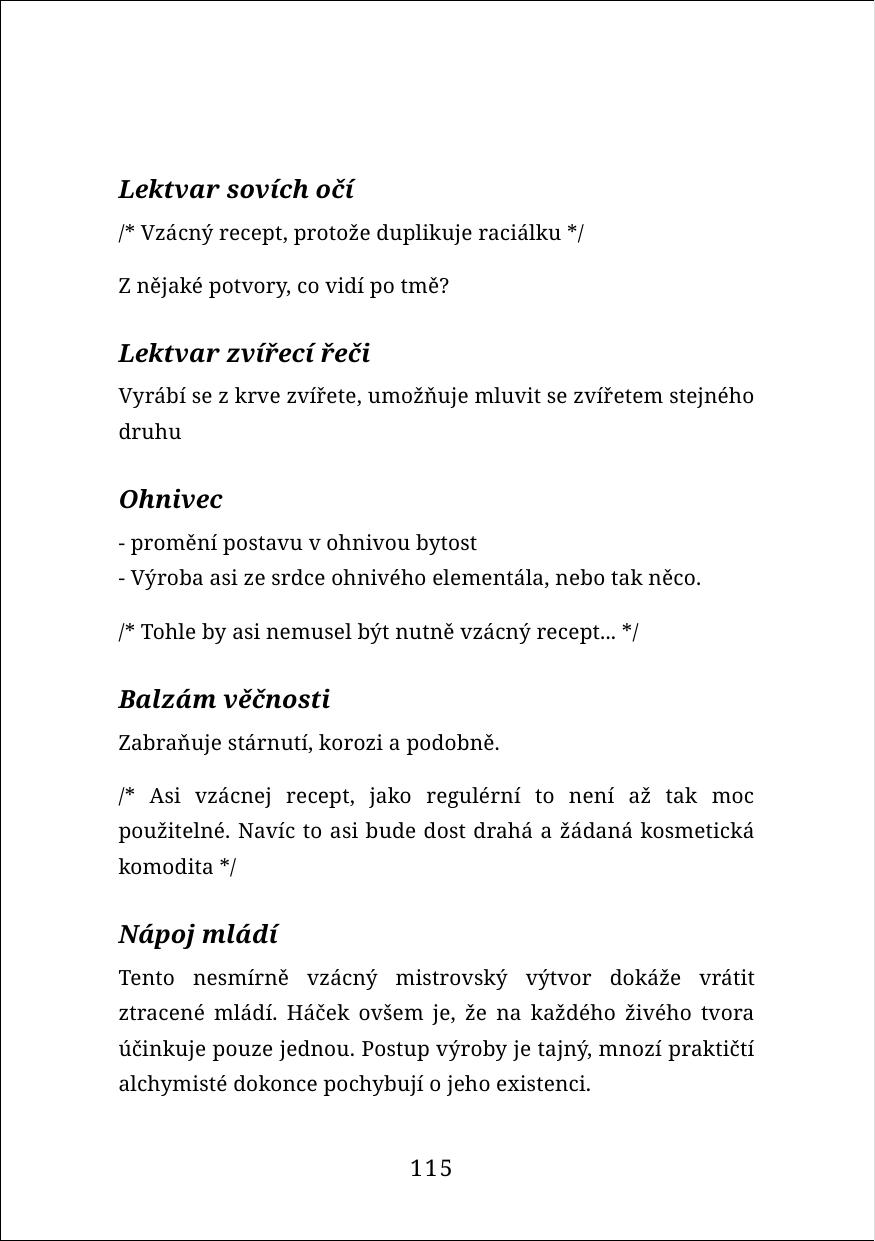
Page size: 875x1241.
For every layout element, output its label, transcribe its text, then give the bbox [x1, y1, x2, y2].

text /* Asi vzácnej recept, jako regulérní to není až tak moc použitelné. Navíc to asi bude dost drahá a žádaná kosmetická komodita */ [118, 781, 756, 880]
subtitle Nápoj mládí [118, 917, 756, 951]
text - promění postavu v ohnivou bytost - Výroba asi ze srdce ohnivého elementála, nebo tak něco. [118, 528, 756, 592]
subtitle Balzám věčnosti [118, 682, 756, 716]
text Vyrábí se z krve zvířete, umožňuje mluvit se zvířetem stejného druhu [118, 382, 756, 446]
text /* Vzácný recept, protože duplikuje raciálku */ [118, 218, 756, 246]
subtitle Lektvar zvířecí řeči [118, 336, 756, 370]
text /* Tohle by asi nemusel být nutně vzácný recept... */ [118, 617, 756, 645]
subtitle Lektvar sovích očí [118, 172, 756, 206]
text Tento nesmírně vzácný mistrovský výtvor dokáže vrátit ztracené mládí. Háček ovšem je, že na každého živého tvora účinkuje pouze jednou. Postup výroby je tajný, mnozí praktičtí alchymisté dokonce pochybují o jeho existenci. [118, 963, 756, 1098]
text Zabraňuje stárnutí, korozi a podobně. [118, 728, 756, 756]
subtitle Ohnivec [118, 482, 756, 516]
text Z nějaké potvory, co vidí po tmě? [118, 271, 756, 299]
